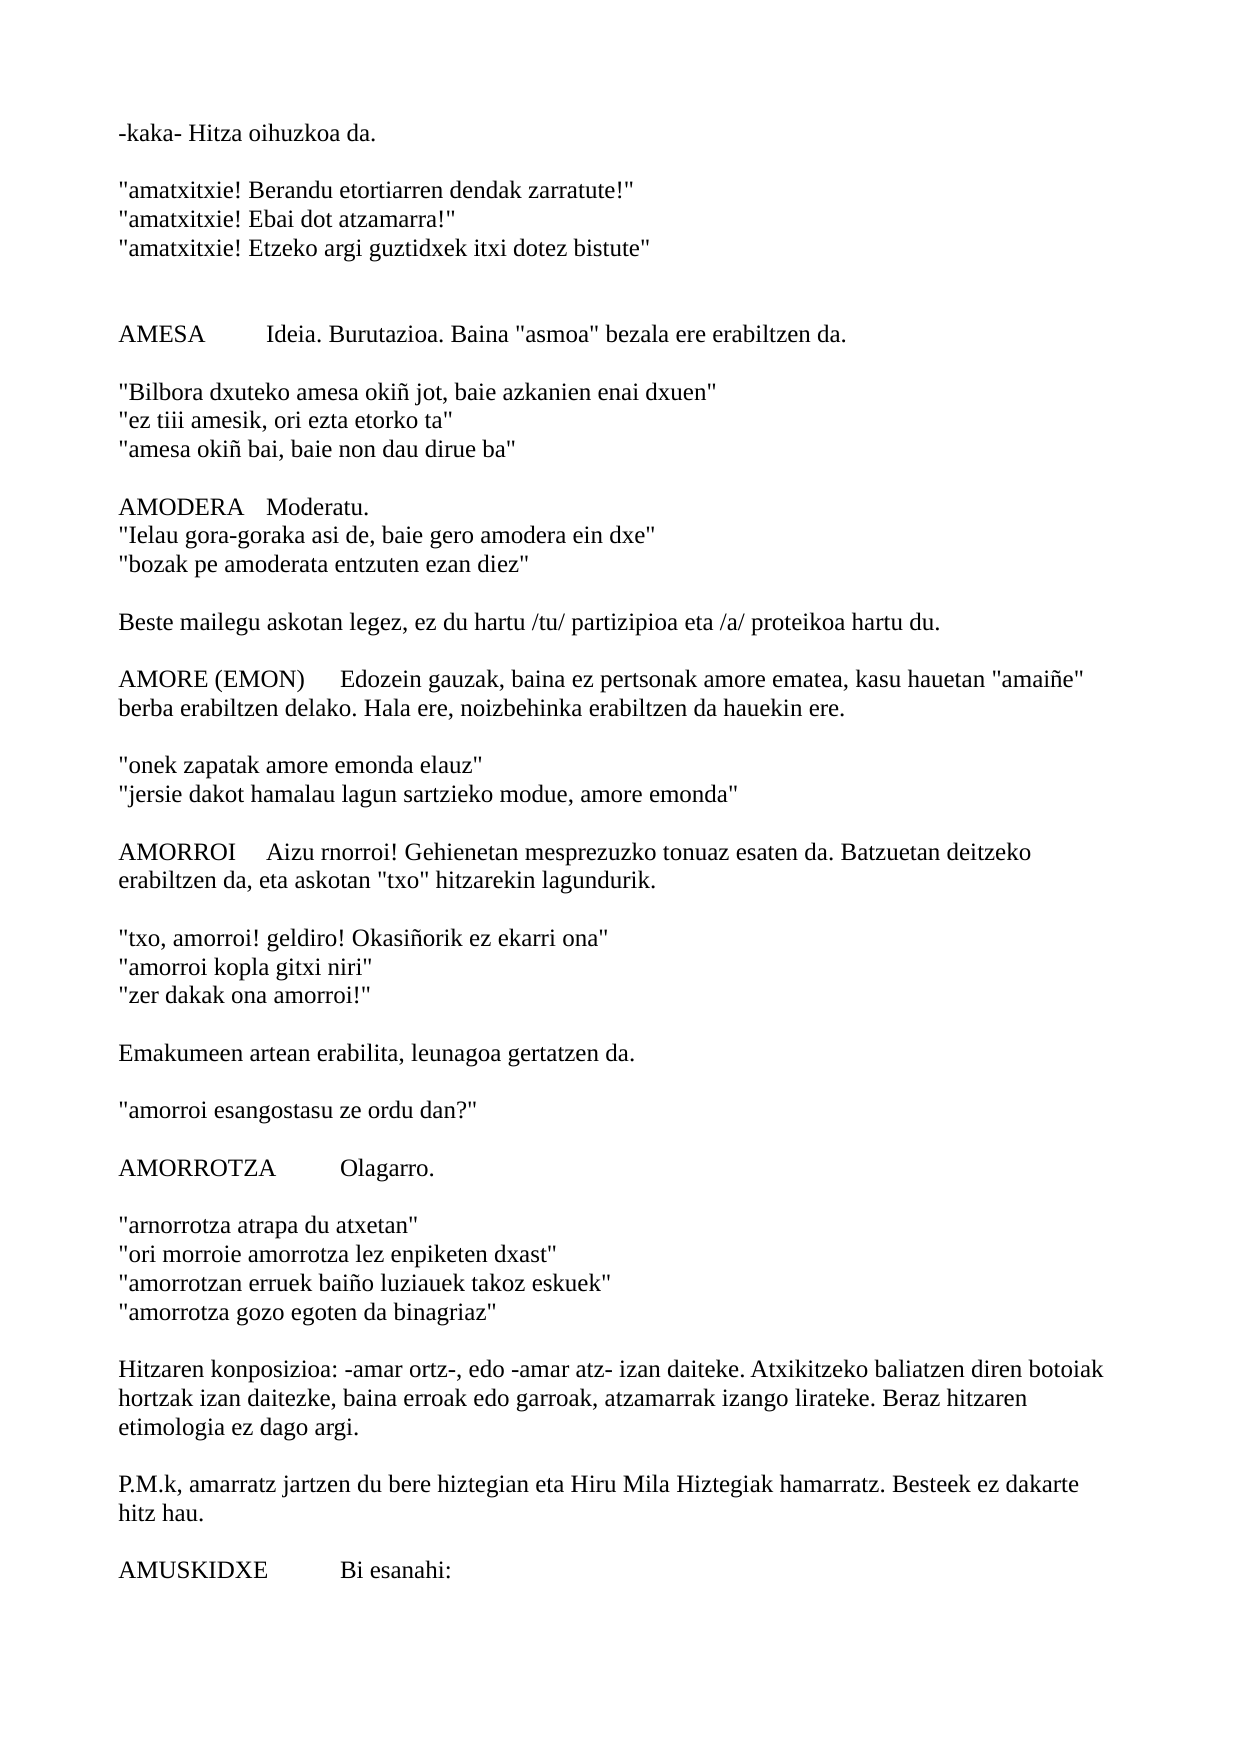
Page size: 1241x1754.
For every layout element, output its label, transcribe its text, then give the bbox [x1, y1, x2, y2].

text "onek zapatak amore emonda elauz" [118, 751, 1122, 779]
text "Bilbora dxuteko amesa okiñ jot, baie azkanien enai dxuen" [118, 377, 1122, 406]
text "ez tiii amesik, ori ezta etorko ta" [118, 406, 1122, 434]
text "bozak pe amoderata entzuten ezan diez" [118, 549, 1122, 578]
text "zer dakak ona amorroi!" [118, 981, 1122, 1009]
text "arnorrotza atrapa du atxetan" [118, 1211, 1122, 1239]
text "amatxitxie! Etzeko argi guztidxek itxi dotez bistute" [118, 233, 1122, 262]
text AMORE (EMON) Edozein gauzak, baina ez pertsonak amore ematea, kasu hauetan "amaiñe" berba erabiltzen delako. Hala ere, noizbehinka erabiltzen da hauekin ere. [118, 664, 1122, 722]
text "txo, amorroi! geldiro! Okasiñorik ez ekarri ona" [118, 923, 1122, 952]
text "jersie dakot hamalau lagun sartzieko modue, amore emonda" [118, 779, 1122, 808]
text "Ielau gora-goraka asi de, baie gero amodera ein dxe" [118, 521, 1122, 549]
text "amesa okiñ bai, baie non dau dirue ba" [118, 434, 1122, 463]
text Hitzaren konposizioa: -amar ortz-, edo -amar atz- izan daiteke. Atxikitzeko baliatzen diren botoiak hortzak izan daitezke, baina erroak edo garroak, atzamarrak izango lirateke. Beraz hitzaren etimologia ez dago argi. [118, 1354, 1122, 1441]
text "amatxitxie! Berandu etortiarren dendak zarratute!" [118, 176, 1122, 204]
text Beste mailegu askotan legez, ez du hartu /tu/ partizipioa eta /a/ proteikoa hartu du. [118, 607, 1122, 636]
text AMORROTZA Olagarro. [118, 1153, 1122, 1182]
text P.M.k, amarratz jartzen du bere hiztegian eta Hiru Mila Hiztegiak hamarratz. Besteek ez dakarte hitz hau. [118, 1469, 1122, 1527]
text AMODERA Moderatu. [118, 492, 1122, 521]
text -kaka- Hitza oihuzkoa da. [118, 118, 1122, 147]
text "amorroi kopla gitxi niri" [118, 952, 1122, 981]
text "amorrotzan erruek baiño luziauek takoz eskuek" [118, 1268, 1122, 1297]
text AMUSKIDXE Bi esanahi: [118, 1556, 1122, 1584]
text "ori morroie amorrotza lez enpiketen dxast" [118, 1239, 1122, 1268]
text "amorroi esangostasu ze ordu dan?" [118, 1096, 1122, 1124]
text AMESA Ideia. Burutazioa. Baina "asmoa" bezala ere erabiltzen da. [118, 319, 1122, 348]
text AMORROI Aizu rnorroi! Gehienetan mesprezuzko tonuaz esaten da. Batzuetan deitzeko erabiltzen da, eta askotan "txo" hitzarekin lagundurik. [118, 837, 1122, 894]
text "amorrotza gozo egoten da binagriaz" [118, 1297, 1122, 1326]
text Emakumeen artean erabilita, leunagoa gertatzen da. [118, 1038, 1122, 1067]
text "amatxitxie! Ebai dot atzamarra!" [118, 204, 1122, 233]
